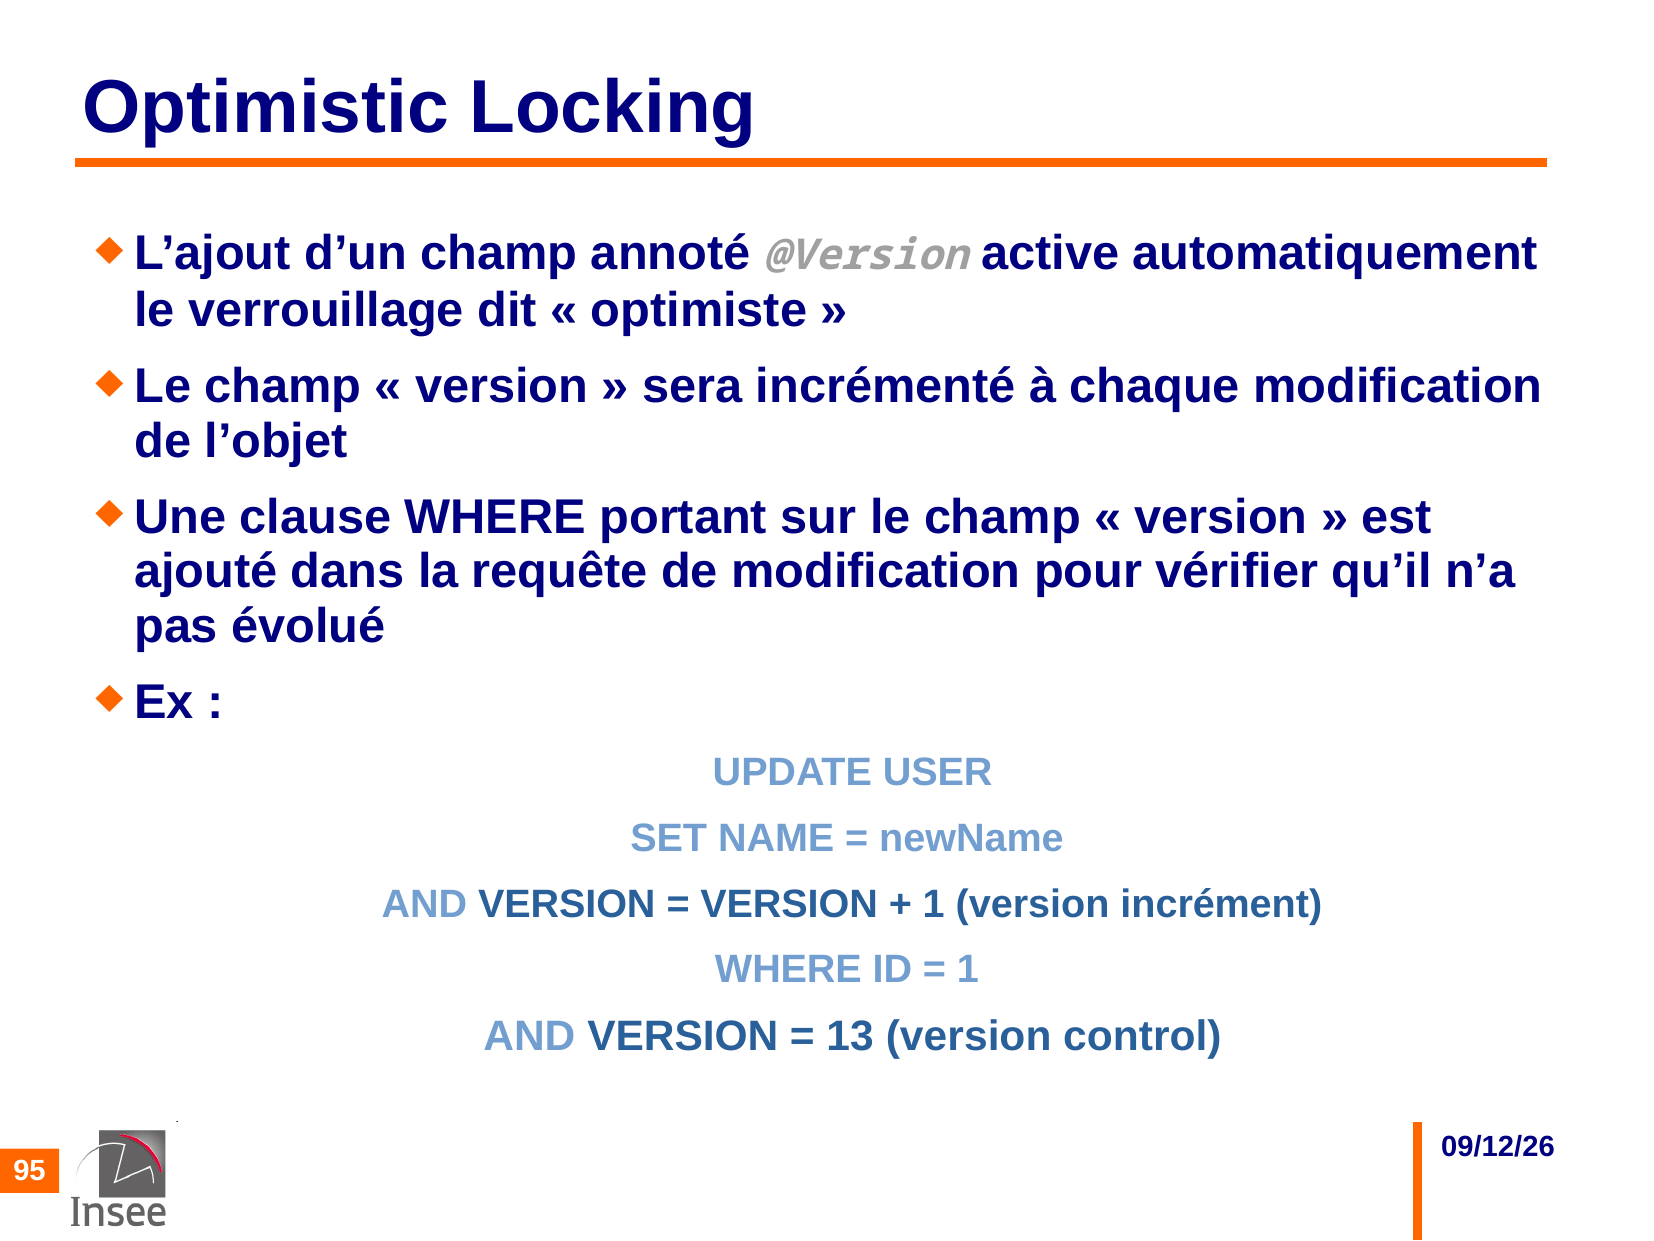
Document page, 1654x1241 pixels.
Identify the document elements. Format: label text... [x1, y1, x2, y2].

list L’ajout d’un champ annoté @Version active automatiquement le verrouillage dit « optimiste » Le champ « version » sera incrémenté à chaque modification de l’objet Une clause WHERE portant sur le champ « version » est ajouté dans la requête de modification pour vérifier qu’il n’a pas évolué Ex : UPDATE USER SET NAME = newName AND VERSION = VERSION + 1 (version incrément) WHERE ID = 1 AND VERSION = 13 (version control) [82, 224, 1571, 1063]
picture [62, 1121, 178, 1241]
title Optimistic Locking [82, 49, 1619, 163]
